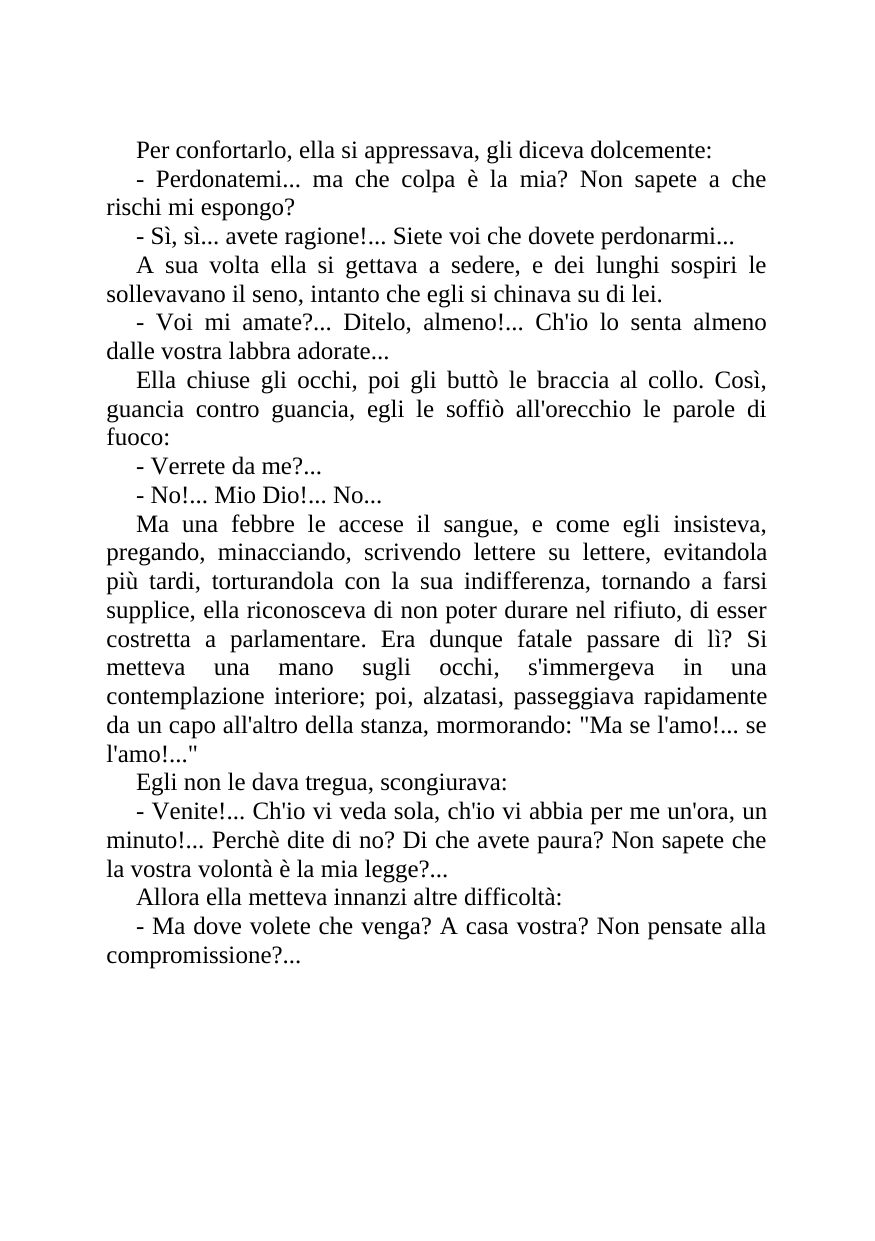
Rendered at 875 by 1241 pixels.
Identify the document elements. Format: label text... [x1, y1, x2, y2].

text - Ma dove volete che venga? A casa vostra? Non pensate alla compromissione?... [106, 911, 768, 969]
text Per confortarlo, ella si appressava, gli diceva dolcemente: [106, 135, 768, 164]
text - Voi mi amate?... Ditelo, almeno!... Ch'io lo senta almeno dalle vostra labbra adorate... [106, 307, 768, 365]
text Ella chiuse gli occhi, poi gli buttò le braccia al collo. Così, guancia contro guancia, egli le soffiò all'orecchio le parole di fuoco: [106, 365, 768, 451]
text Egli non le dava tregua, scongiurava: [106, 767, 768, 796]
text - Verrete da me?... [106, 451, 768, 480]
text Allora ella metteva innanzi altre difficoltà: [106, 882, 768, 911]
text A sua volta ella si gettava a sedere, e dei lunghi sospiri le sollevavano il seno, intanto che egli si chinava su di lei. [106, 250, 768, 307]
text - No!... Mio Dio!... No... [106, 480, 768, 509]
text Ma una febbre le accese il sangue, e come egli insisteva, pregando, minacciando, scrivendo lettere su lettere, evitandola più tardi, torturandola con la sua indifferenza, tornando a farsi supplice, ella riconosceva di non poter durare nel rifiuto, di esser costretta a parlamentare. Era dunque fatale passare di lì? Si metteva una mano sugli occhi, s'immergeva in una contemplazione interiore; poi, alzatasi, passeggiava rapidamente da un capo all'altro della stanza, mormorando: "Ma se l'amo!... se l'amo!..." [106, 509, 768, 767]
text - Perdonatemi... ma che colpa è la mia? Non sapete a che rischi mi espongo? [106, 164, 768, 221]
text - Venite!... Ch'io vi veda sola, ch'io vi abbia per me un'ora, un minuto!... Perchè dite di no? Di che avete paura? Non sapete che la vostra volontà è la mia legge?... [106, 796, 768, 882]
text - Sì, sì... avete ragione!... Siete voi che dovete perdonarmi... [106, 221, 768, 250]
